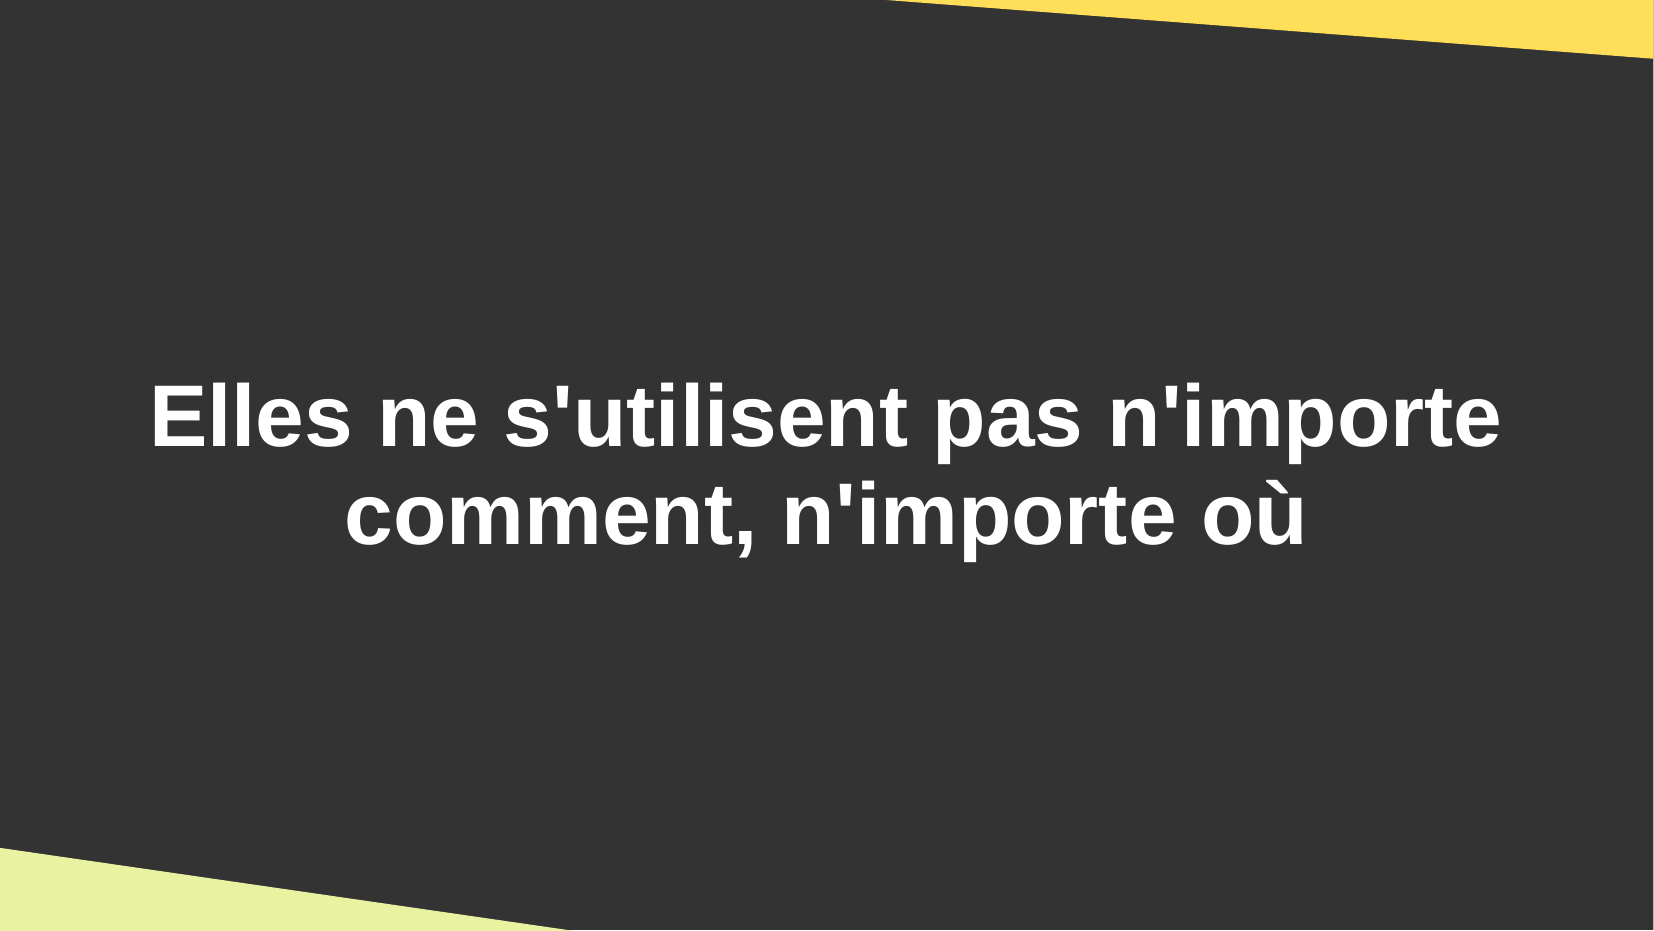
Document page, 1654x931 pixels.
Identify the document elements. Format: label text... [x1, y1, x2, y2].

text_box [886, 0, 1654, 59]
text_box [0, 847, 575, 931]
title Elles ne s'utilisent pas n'importe comment, n'importe où [31, 367, 1622, 588]
